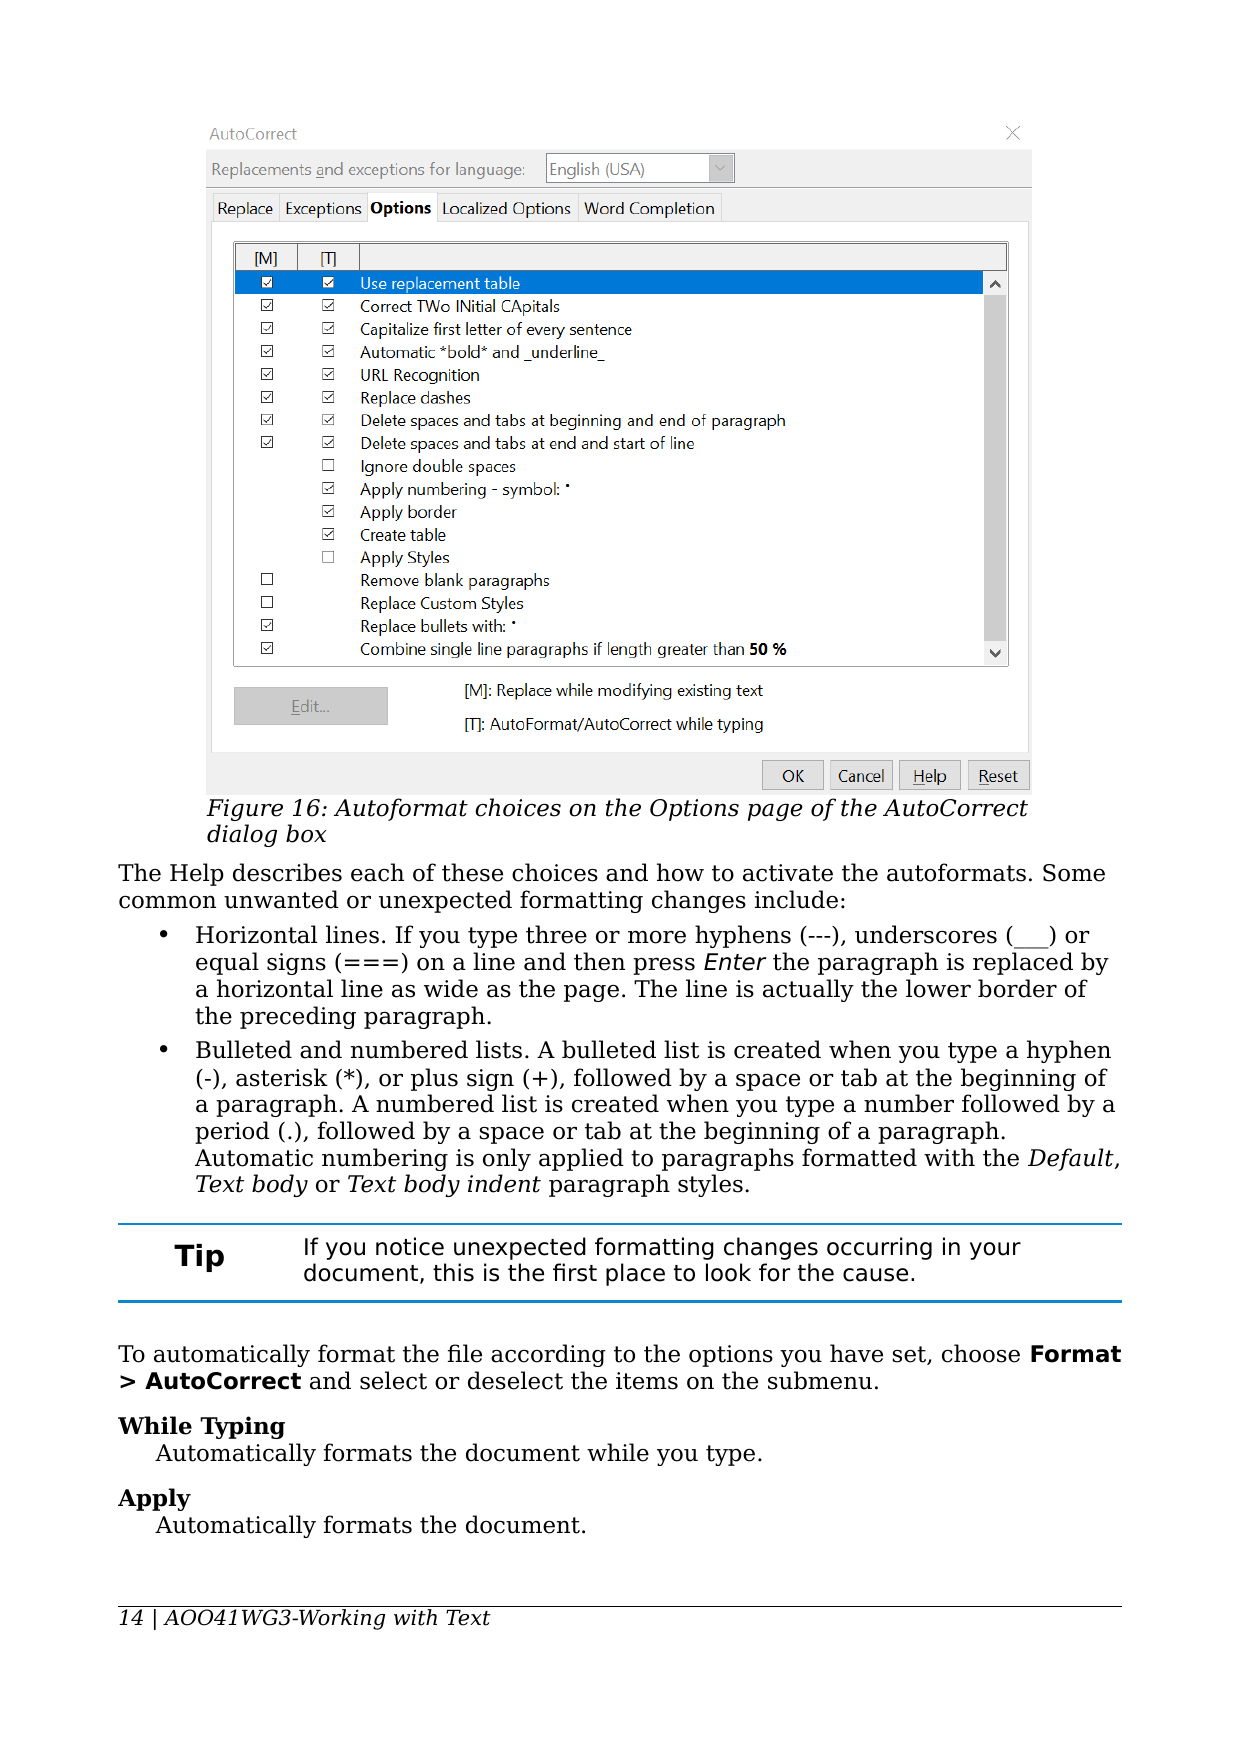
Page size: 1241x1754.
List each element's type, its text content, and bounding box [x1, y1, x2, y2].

text To automatically format the file according to the options you have set, choose Format > AutoCorrect and select or deselect the items on the submenu. [118, 1341, 1122, 1395]
picture [206, 118, 1032, 795]
table_header If you notice unexpected formatting changes occurring in your document, this is the first place to look for the cause. [281, 1225, 1122, 1300]
text Figure 16: Autoformat choices on the Options page of the AutoCorrect dialog box [207, 795, 1033, 848]
list The Help describes each of these choices and how to activate the autoformats. Some common unwanted or unexpected formatting changes include: [118, 861, 1122, 914]
text Apply [118, 1485, 1122, 1512]
list Horizontal lines. If you type three or more hyphens (---), underscores (___) or equal signs (===) on a line and then press Enter the paragraph is replaced by a horizontal line as wide as the page. The line is actually the lower border of the preceding paragraph. [156, 920, 1122, 1029]
text Automatically formats the document. [156, 1512, 1122, 1539]
text While Typing [118, 1413, 1122, 1440]
table_header Tip [118, 1225, 281, 1300]
text Automatically formats the document while you type. [156, 1440, 1122, 1467]
list Bulleted and numbered lists. A bulleted list is created when you type a hyphen (-), asterisk (*), or plus sign (+), followed by a space or tab at the beginning of a paragraph. A numbered list is created when you type a number followed by a period (.), followed by a space or tab at the beginning of a paragraph. Automatic numbering is only applied to paragraphs formatted with the Default, Text body or Text body indent paragraph styles. [156, 1036, 1122, 1198]
